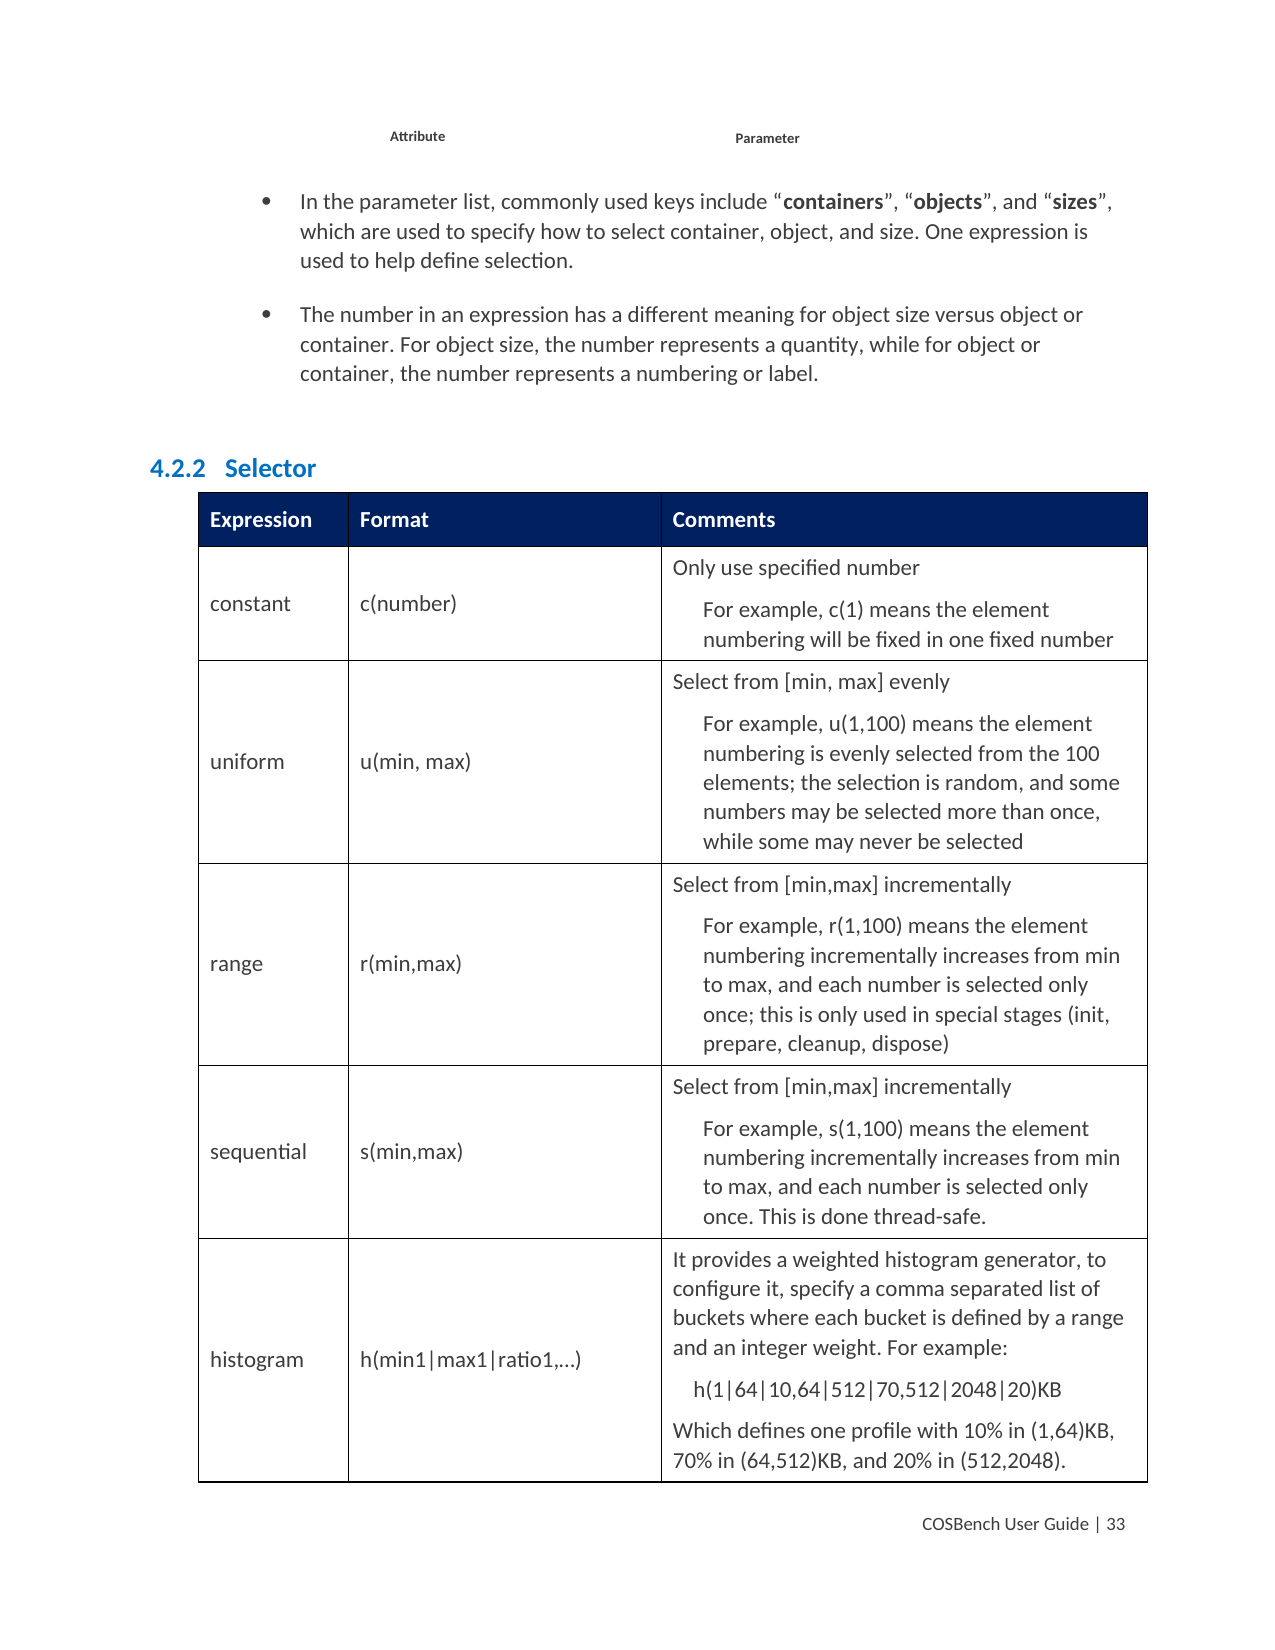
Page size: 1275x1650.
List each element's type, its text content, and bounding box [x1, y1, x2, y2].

table_cell uniform [199, 661, 348, 862]
table_cell Only use specified number For example, c(1) means the element numbering will be fixed in one fixed number [662, 547, 1147, 660]
table_cell sequential [199, 1066, 348, 1237]
list In the parameter list, commonly used keys include “containers”, “objects”, and “sizes”, which are used to specify how to select container, object, and size. One expression is used to help define selection. [262, 187, 1125, 274]
table_cell c(number) [349, 547, 661, 660]
subtitle Selector [150, 451, 1125, 484]
table_cell Select from [min,max] incrementally For example, r(1,100) means the element numbering incrementally increases from min to max, and each number is selected only once; this is only used in special stages (init, prepare, cleanup, dispose) [662, 864, 1147, 1064]
table_cell histogram [199, 1239, 348, 1481]
table_cell s(min,max) [349, 1066, 661, 1237]
table_cell h(min1|max1|ratio1,…) [349, 1239, 661, 1481]
table_cell Select from [min,max] incrementally For example, s(1,100) means the element numbering incrementally increases from min to max, and each number is selected only once. This is done thread-safe. [662, 1066, 1147, 1237]
table_cell Select from [min, max] evenly For example, u(1,100) means the element numbering is evenly selected from the 100 elements; the selection is random, and some numbers may be selected more than once, while some may never be selected [662, 661, 1147, 862]
table_header Format [349, 493, 661, 546]
table_cell r(min,max) [349, 864, 661, 1064]
table_header Comments [662, 493, 1147, 546]
table_cell u(min, max) [349, 661, 661, 862]
text Parameter [727, 129, 807, 147]
table_header Expression [199, 493, 348, 546]
list The number in an expression has a different meaning for object size versus object or container. For object size, the number represents a quantity, while for object or container, the number represents a numbering or label. [262, 301, 1125, 387]
table_cell It provides a weighted histogram generator, to configure it, specify a comma separated list of buckets where each bucket is defined by a range and an integer weight. For example: h(1|64|10,64|512|70,512|2048|20)KB Which defines one profile with 10% in (1,64)KB, 70% in (64,512)KB, and 20% in (512,2048). [662, 1239, 1147, 1481]
table_cell range [199, 864, 348, 1064]
table_cell constant [199, 547, 348, 660]
text Attribute [384, 128, 451, 146]
